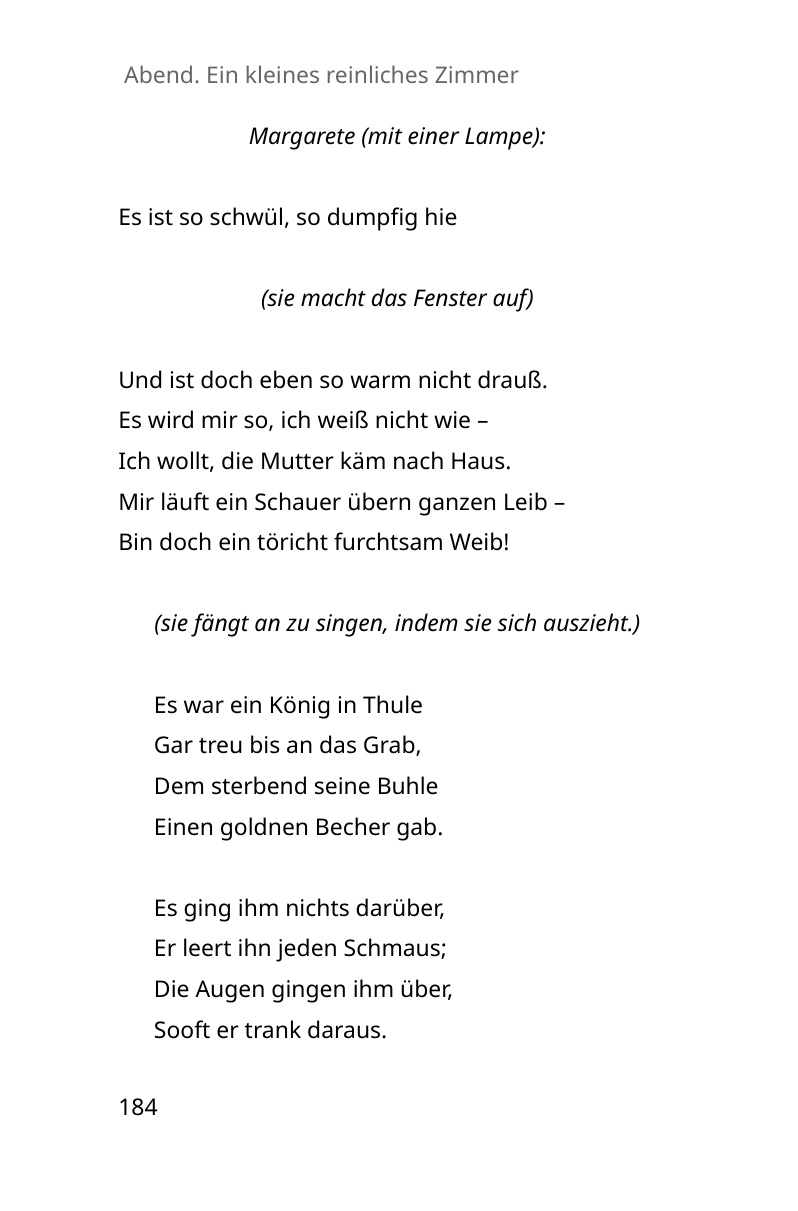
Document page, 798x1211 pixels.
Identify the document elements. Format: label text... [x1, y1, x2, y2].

text Margarete (mit einer Lampe): [118, 120, 679, 151]
text Es war ein König in Thule Gar treu bis an das Grab, Dem sterbend seine Buhle Einen goldnen Becher gab. [118, 660, 679, 842]
text Und ist doch eben so warm nicht drauß. Es wird mir so, ich weiß nicht wie – Ich wollt, die Mutter käm nach Haus. Mir läuft ein Schauer übern ganzen Leib – Bin doch ein töricht furchtsam Weib! [118, 335, 679, 557]
text (sie fängt an zu singen, indem sie sich auszieht.) [118, 584, 679, 638]
text Es ging ihm nichts darüber, Er leert ihn jeden Schmaus; Die Augen gingen ihm über, Sooft er trank daraus. [118, 869, 679, 1045]
text (sie macht das Fenster auf) [118, 259, 679, 313]
text Es ist so schwül, so dumpfig hie [118, 172, 679, 232]
